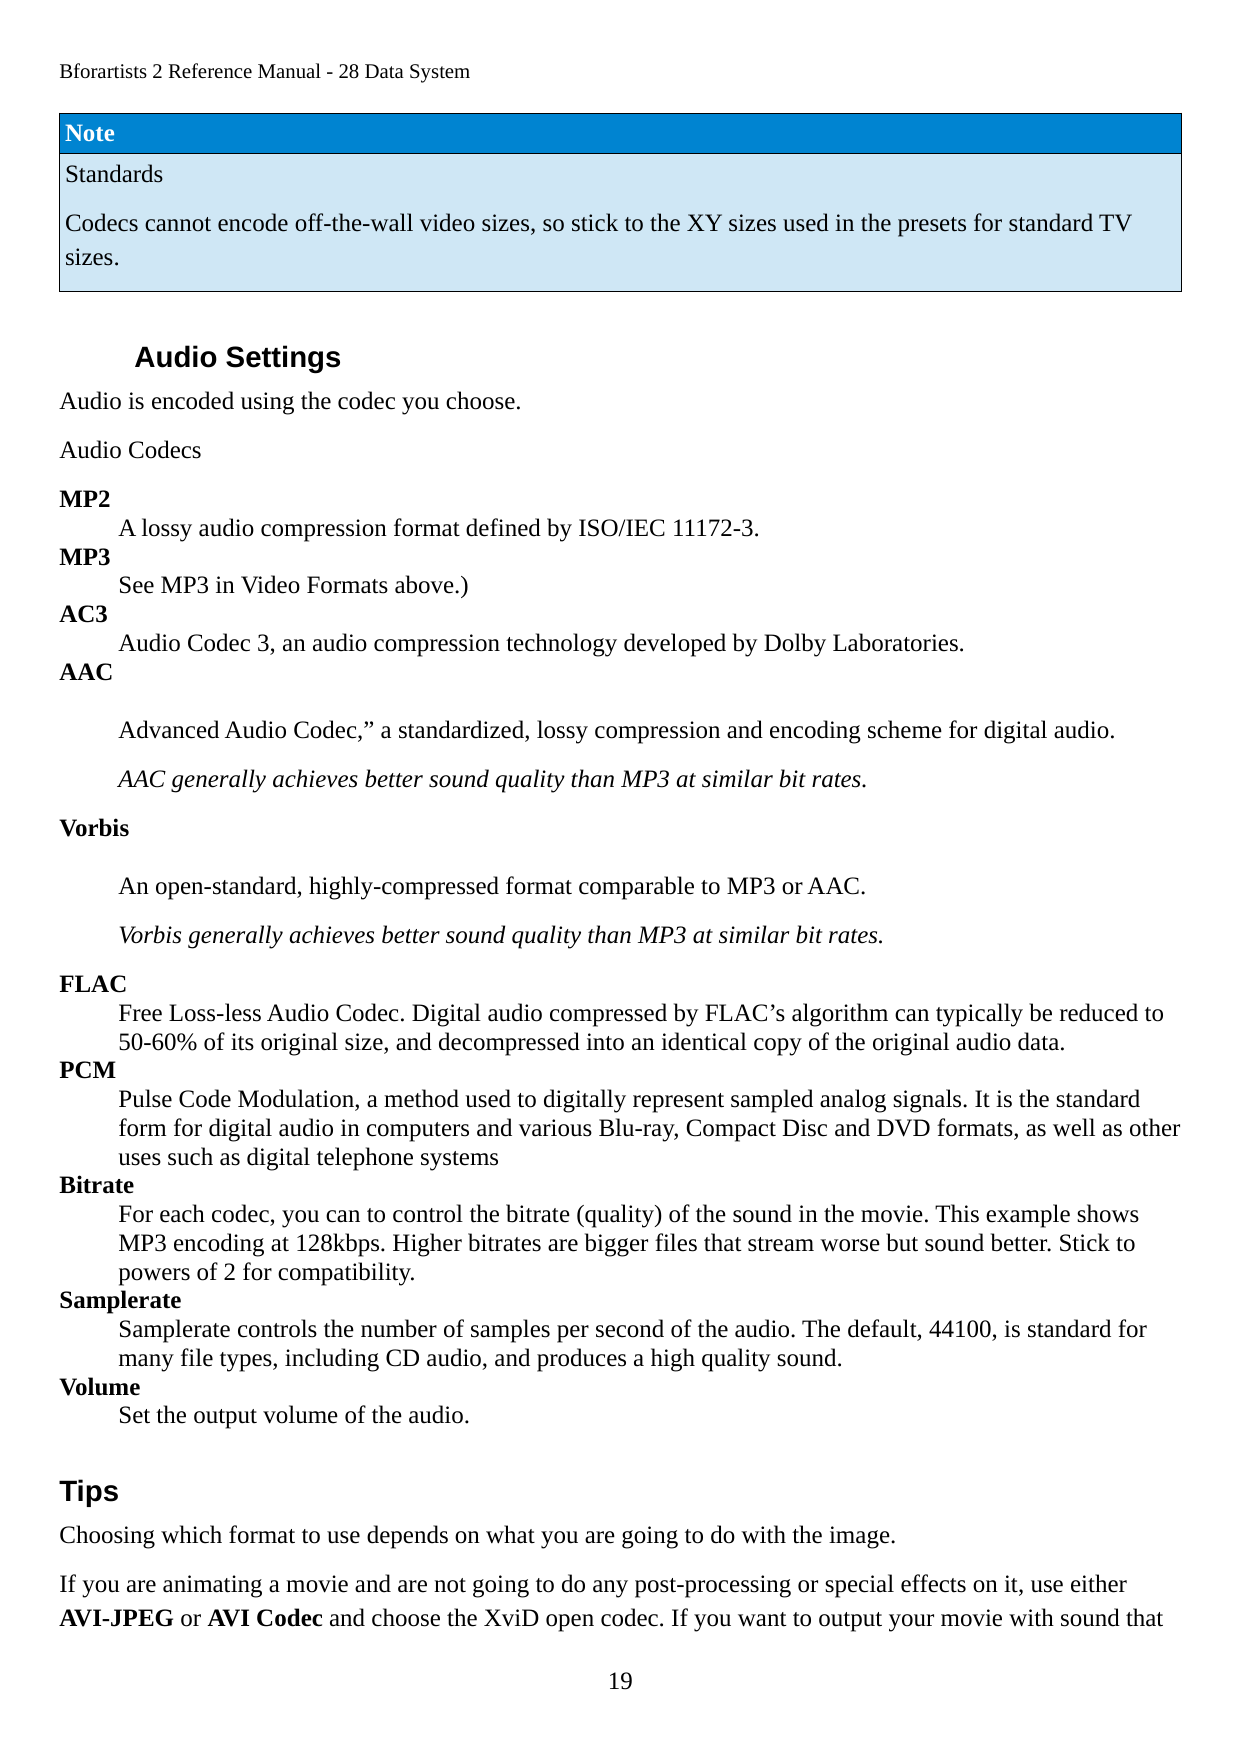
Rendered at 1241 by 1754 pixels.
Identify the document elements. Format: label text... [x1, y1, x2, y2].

list Audio Codec 3, an audio compression technology developed by Dolby Laboratories. [118, 628, 1181, 657]
subtitle MP3 [59, 542, 1181, 570]
text Audio Codecs [59, 435, 1181, 464]
list Samplerate controls the number of samples per second of the audio. The default, 44100, is standard for many file types, including CD audio, and produces a high quality sound. [118, 1314, 1181, 1372]
table_header Note [60, 114, 1181, 153]
list See MP3 in Video Formats above.) [118, 570, 1181, 599]
subtitle Audio Settings [59, 306, 1181, 373]
subtitle PCM [59, 1056, 1181, 1084]
subtitle Volume [59, 1372, 1181, 1401]
table_cell Standards Codecs cannot encode off-the-wall video sizes, so stick to the XY sizes used in the presets for standard TV sizes. [60, 154, 1181, 291]
text Audio is encoded using the codec you choose. [59, 386, 1181, 415]
subtitle Samplerate [59, 1286, 1181, 1314]
list Free Loss-less Audio Codec. Digital audio compressed by FLAC’s algorithm can typically be reduced to 50-60% of its original size, and decompressed into an identical copy of the original audio data. [118, 998, 1181, 1056]
subtitle AAC [59, 657, 1181, 685]
text Vorbis generally achieves better sound quality than MP3 at similar bit rates. [118, 920, 1181, 949]
list For each codec, you can to control the bitrate (quality) of the sound in the movie. This example shows MP3 encoding at 128kbps. Higher bitrates are bigger files that stream worse but sound better. Stick to powers of 2 for compatibility. [118, 1199, 1181, 1286]
subtitle FLAC [59, 969, 1181, 998]
subtitle Vorbis [59, 813, 1181, 842]
text Choosing which format to use depends on what you are going to do with the image. [59, 1520, 1181, 1548]
list A lossy audio compression format defined by ISO/IEC 11172-3. [118, 513, 1181, 542]
subtitle Bitrate [59, 1171, 1181, 1199]
subtitle MP2 [59, 484, 1181, 513]
subtitle AC3 [59, 599, 1181, 628]
text If you are animating a movie and are not going to do any post-processing or special effects on it, use either AVI-JPEG or AVI Codec and choose the XviD open codec. If you want to output your movie with sound that [59, 1569, 1181, 1632]
list Pulse Code Modulation, a method used to digitally represent sampled analog signals. It is the standard form for digital audio in computers and various Blu-ray, Compact Disc and DVD formats, as well as other uses such as digital telephone systems [118, 1084, 1181, 1171]
text An open-standard, highly-compressed format comparable to MP3 or AAC. [118, 871, 1181, 900]
list Set the output volume of the audio. [118, 1401, 1181, 1429]
subtitle Tips [59, 1473, 1181, 1507]
text AAC generally achieves better sound quality than MP3 at similar bit rates. [118, 764, 1181, 793]
text Advanced Audio Codec,” a standardized, lossy compression and encoding scheme for digital audio. [118, 715, 1181, 744]
